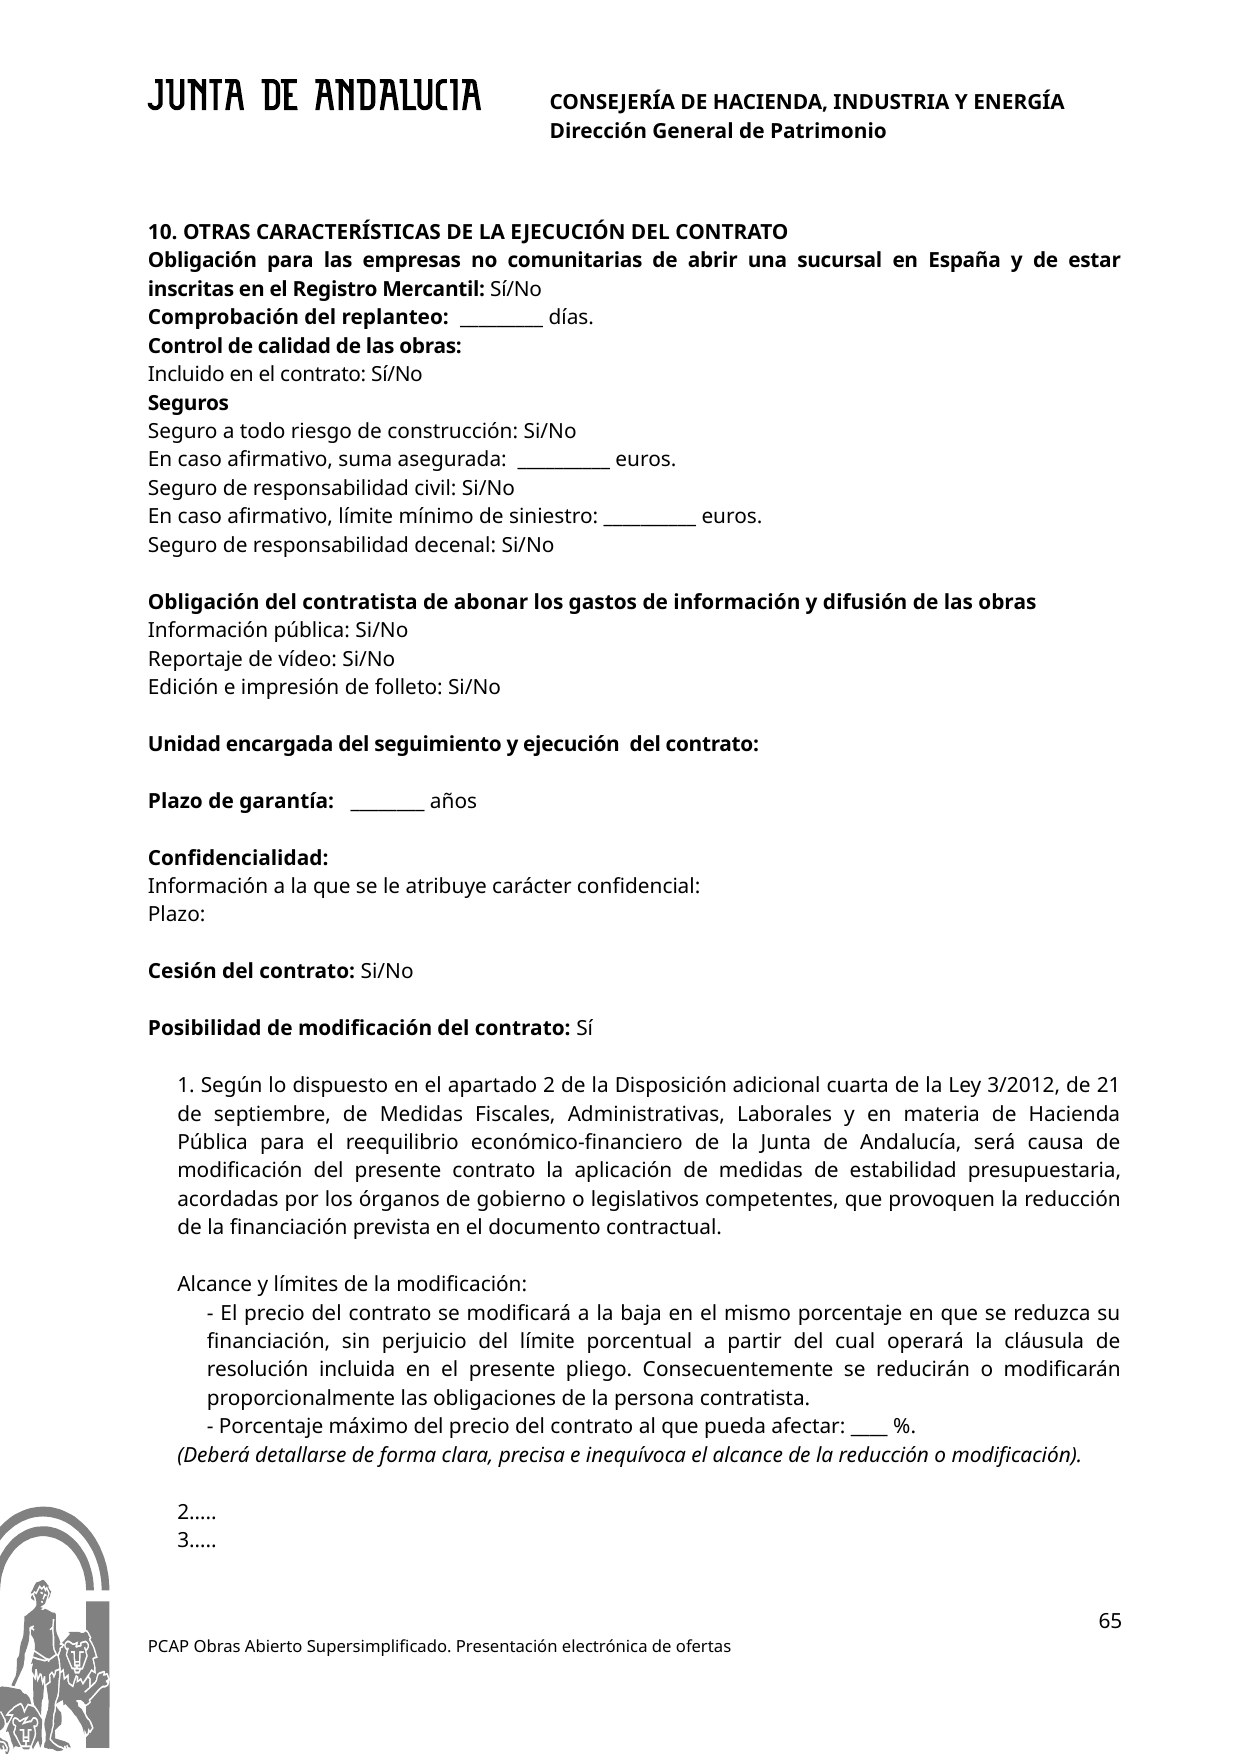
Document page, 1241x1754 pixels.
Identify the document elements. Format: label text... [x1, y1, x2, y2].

text 1. Según lo dispuesto en el apartado 2 de la Disposición adicional cuarta de la Ley 3/2012, de 21 de septiembre, de Medidas Fiscales, Administrativas, Laborales y en materia de Hacienda Pública para el reequilibrio económico-financiero de la Junta de Andalucía, será causa de modificación del presente contrato la aplicación de medidas de estabilidad presupuestaria, acordadas por los órganos de gobierno o legislativos competentes, que provoquen la reducción de la financiación prevista en el documento contractual. [177, 1070, 1122, 1241]
text Comprobación del replanteo: _________ días. [148, 302, 1122, 331]
text Reportaje de vídeo: Si/No [148, 644, 1122, 672]
text Incluido en el contrato: Sí/No [148, 359, 1122, 388]
text Seguro a todo riesgo de construcción: Si/No [148, 416, 1122, 444]
text (Deberá detallarse de forma clara, precisa e inequívoca el alcance de la reducción o modificación). [177, 1440, 1122, 1468]
text 10. OTRAS CARACTERÍSTICAS DE LA EJECUCIÓN DEL CONTRATO [148, 217, 1122, 246]
text Seguro de responsabilidad decenal: Si/No [148, 530, 1122, 558]
text Cesión del contrato: Si/No [148, 956, 1122, 985]
subtitle Obligación del contratista de abonar los gastos de información y difusión de las obras [148, 587, 1122, 615]
text - El precio del contrato se modificará a la baja en el mismo porcentaje en que se reduzca su financiación, sin perjuicio del límite porcentual a partir del cual operará la cláusula de resolución incluida en el presente pliego. Consecuentemente se reducirán o modificarán proporcionalmente las obligaciones de la persona contratista. [207, 1298, 1122, 1411]
text Edición e impresión de folleto: Si/No [148, 672, 1122, 701]
text Información pública: Si/No [148, 615, 1122, 644]
text En caso afirmativo, suma asegurada: __________ euros. [148, 444, 1122, 473]
text Control de calidad de las obras: [148, 331, 1122, 359]
text Alcance y límites de la modificación: [177, 1269, 1122, 1298]
text Posibilidad de modificación del contrato: Sí [148, 1013, 1122, 1042]
text Obligación para las empresas no comunitarias de abrir una sucursal en España y de estar inscritas en el Registro Mercantil: Sí/No [148, 246, 1122, 302]
text Confidencialidad: [148, 843, 1122, 871]
text Seguro de responsabilidad civil: Si/No [148, 473, 1122, 501]
text En caso afirmativo, límite mínimo de siniestro: __________ euros. [148, 501, 1122, 530]
text Unidad encargada del seguimiento y ejecución del contrato: [148, 729, 1122, 757]
text Plazo: [148, 899, 1122, 928]
text - Porcentaje máximo del precio del contrato al que pueda afectar: ____ %. [207, 1411, 1122, 1440]
text Plazo de garantía: ________ años [148, 786, 1122, 814]
subtitle Seguros [148, 388, 1122, 416]
text 3….. [177, 1525, 1122, 1554]
text Información a la que se le atribuye carácter confidencial: [148, 871, 1122, 899]
text 2….. [177, 1497, 1122, 1525]
